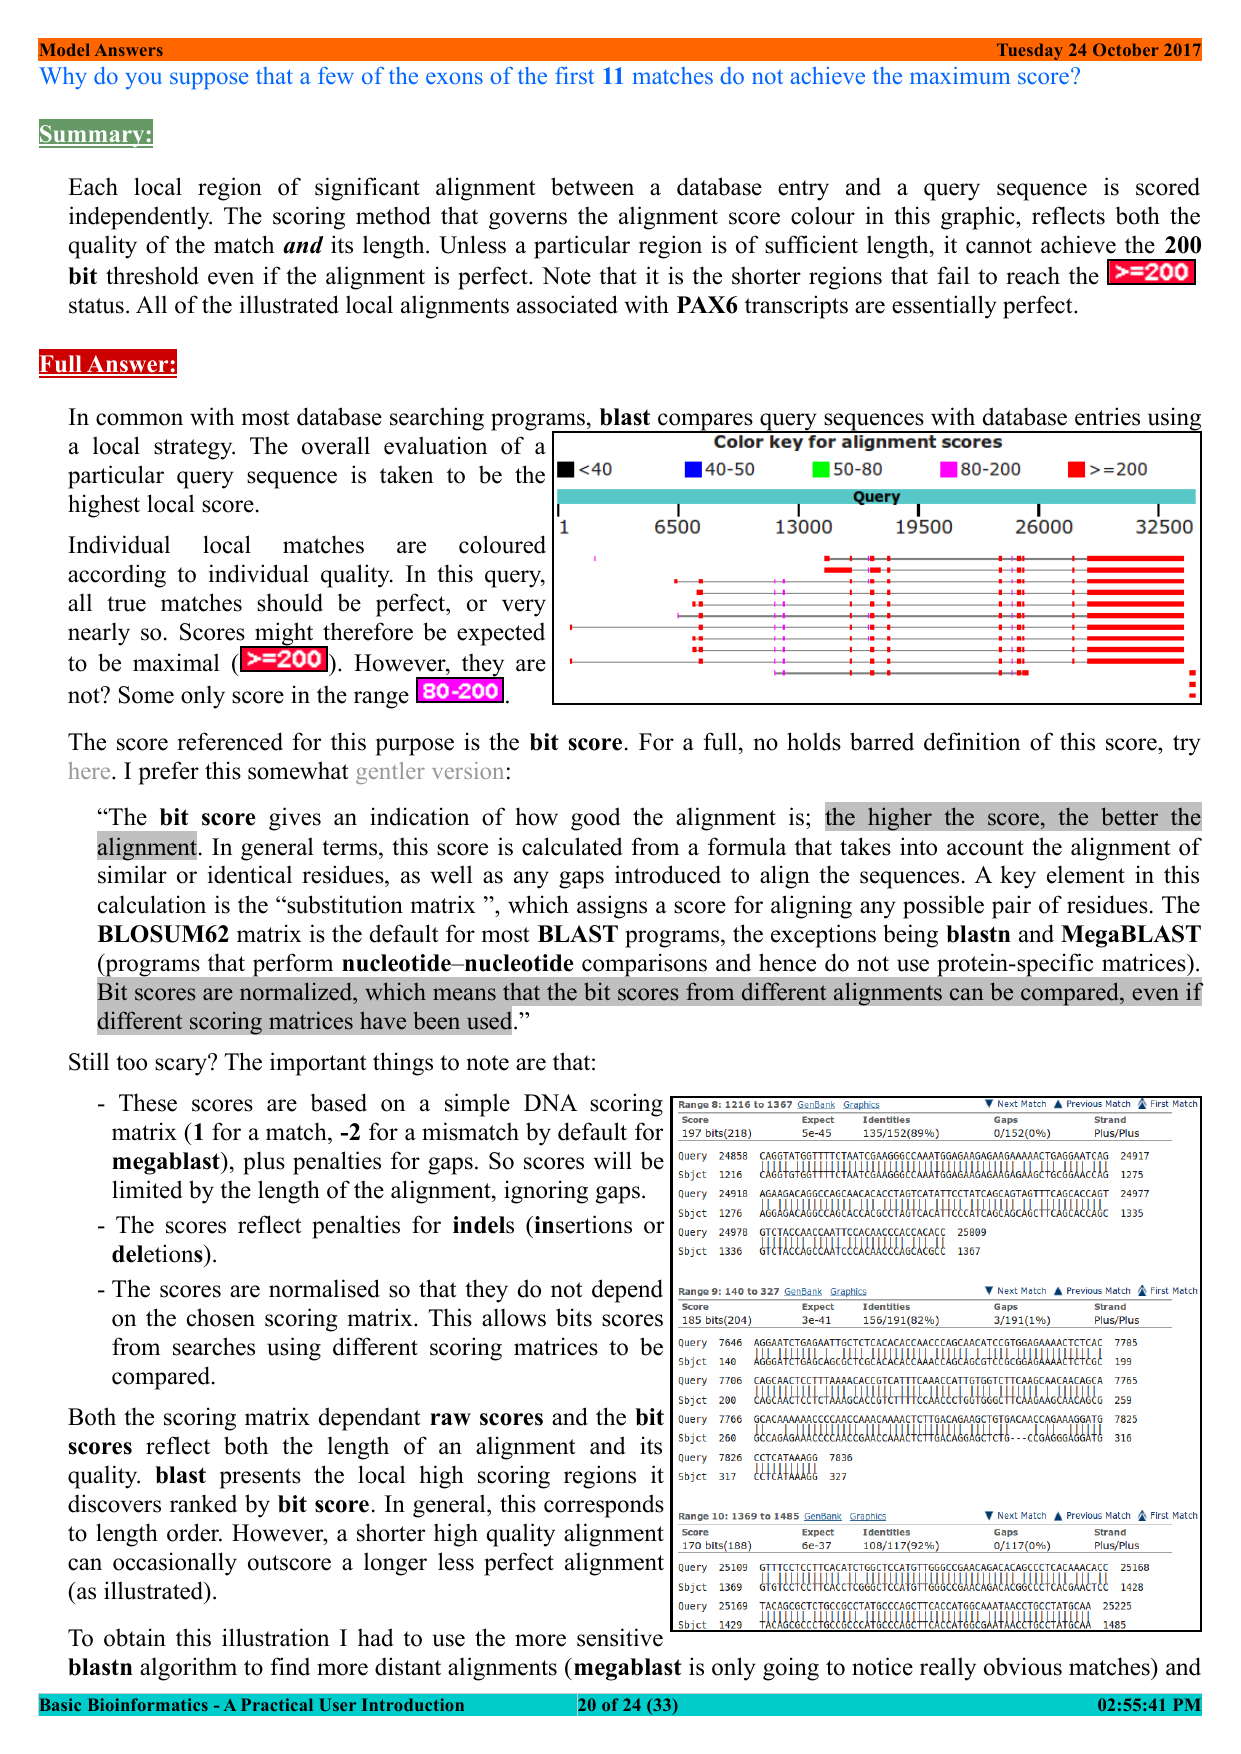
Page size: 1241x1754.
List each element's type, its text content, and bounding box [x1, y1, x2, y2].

text Still too scary? The important things to note are that: [68, 1047, 1202, 1076]
text - The scores are normalised so that they do not depend on the chosen scoring matrix. This allows bits scores from searches using different scoring matrices to be compared. [97, 1274, 670, 1390]
picture [554, 433, 1200, 703]
text Summary: [38, 119, 1202, 148]
text Why do you suppose that a few of the exons of the first 11 matches do not achieve the maximum score? [38, 61, 1202, 89]
text Individual local matches are coloured according to individual quality. In this query, all true matches should be perfect, or very nearly so. Scores might therefore be expected to be maximal (). However, they are not? Some only score in the range . [68, 529, 1202, 709]
text - The scores reflect penalties for indels (insertions or deletions). [97, 1209, 670, 1268]
text “The bit score gives an indication of how good the alignment is; the higher the score, the better the alignment. In general terms, this score is calculated from a formula that takes into account the alignment of similar or identical residues, as well as any gaps introduced to align the sequences. A key element in this calculation is the “substitution matrix ”, which assigns a score for aligning any possible pair of residues. The BLOSUM62 matrix is the default for most BLAST programs, the exceptions being blastn and MegaBLAST (programs that perform nucleotide–nucleotide comparisons and hence do not use protein-specific matrices). Bit scores are normalized, which means that the bit scores from different alignments can be compared, even if different scoring matrices have been used.” [97, 802, 1202, 1035]
text In common with most database searching programs, blast compares query sequences with database entries using a local strategy. The overall evaluation of a particular query sequence is taken to be the highest local score. [68, 402, 1202, 518]
text To obtain this illustration I had to use the more sensitive blastn algorithm to find more distant alignments (megablast is only going to notice really obvious matches) and [68, 1623, 1202, 1681]
text The score referenced for this purpose is the bit score. For a full, no holds barred definition of this score, try here. I prefer this somewhat gentler version: [68, 726, 1202, 784]
text - These scores are based on a simple DNA scoring matrix (1 for a match, -2 for a mismatch by default for megablast), plus penalties for gaps. So scores will be limited by the length of the alignment, ignoring gaps. [97, 1087, 1202, 1204]
picture [673, 1098, 1200, 1630]
text Full Answer: [38, 349, 1202, 378]
text Both the scoring matrix dependant raw scores and the bit scores reflect both the length of an alignment and its quality. blast presents the local high scoring regions it discovers ranked by bit score. In general, this corresponds to length order. However, a shorter high quality alignment can occasionally outscore a longer less perfect alignment (as illustrated). [68, 1402, 670, 1605]
text Each local region of significant alignment between a database entry and a query sequence is scored independently. The scoring method that governs the alignment score colour in this graphic, reflects both the quality of the match and its length. Unless a particular region is of sufficient length, it cannot achieve the 200 bit threshold even if the alignment is perfect. Note that it is the shorter regions that fail to reach thestatus. All of the illustrated local alignments associated with PAX6 transcripts are essentially perfect. [68, 172, 1202, 319]
picture [1109, 261, 1194, 283]
picture [418, 679, 502, 701]
picture [242, 648, 326, 670]
